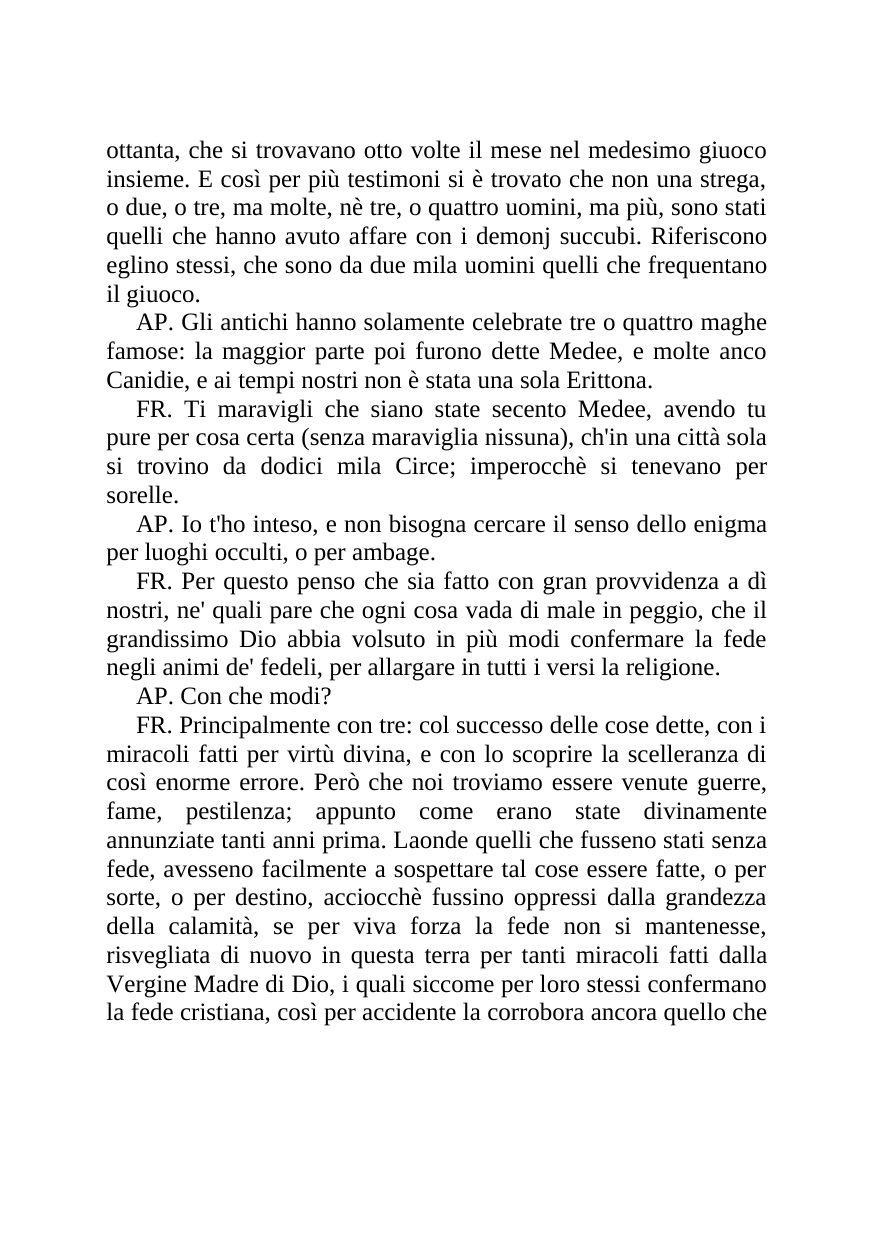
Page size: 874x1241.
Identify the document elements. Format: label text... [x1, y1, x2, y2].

text ottanta, che si trovavano otto volte il mese nel medesimo giuoco insieme. E così per più testimoni si è trovato che non una strega, o due, o tre, ma molte, nè tre, o quattro uomini, ma più, sono stati quelli che hanno avuto affare con i demonj succubi. Riferiscono eglino stessi, che sono da due mila uomini quelli che frequentano il giuoco. [106, 135, 768, 307]
text AP. Io t'ho inteso, e non bisogna cercare il senso dello enigma per luoghi occulti, o per ambage. [106, 509, 768, 566]
text AP. Gli antichi hanno solamente celebrate tre o quattro maghe famose: la maggior parte poi furono dette Medee, e molte anco Canidie, e ai tempi nostri non è stata una sola Erittona. [106, 307, 768, 394]
text FR. Principalmente con tre: col successo delle cose dette, con i miracoli fatti per virtù divina, e con lo scoprire la scelleranza di così enorme errore. Però che noi troviamo essere venute guerre, fame, pestilenza; appunto come erano state divinamente annunziate tanti anni prima. Laonde quelli che fusseno stati senza fede, avesseno facilmente a sospettare tal cose essere fatte, o per sorte, o per destino, acciocchè fussino oppressi dalla grandezza della calamità, se per viva forza la fede non si mantenesse, risvegliata di nuovo in questa terra per tanti miracoli fatti dalla Vergine Madre di Dio, i quali siccome per loro stessi confermano la fede cristiana, così per accidente la corrobora ancora quello che [106, 710, 768, 1026]
text FR. Ti maravigli che siano state secento Medee, avendo tu pure per cosa certa (senza maraviglia nissuna), ch'in una città sola si trovino da dodici mila Circe; imperocchè si tenevano per sorelle. [106, 394, 768, 509]
text AP. Con che modi? [106, 681, 768, 710]
text FR. Per questo penso che sia fatto con gran provvidenza a dì nostri, ne' quali pare che ogni cosa vada di male in peggio, che il grandissimo Dio abbia volsuto in più modi confermare la fede negli animi de' fedeli, per allargare in tutti i versi la religione. [106, 566, 768, 681]
